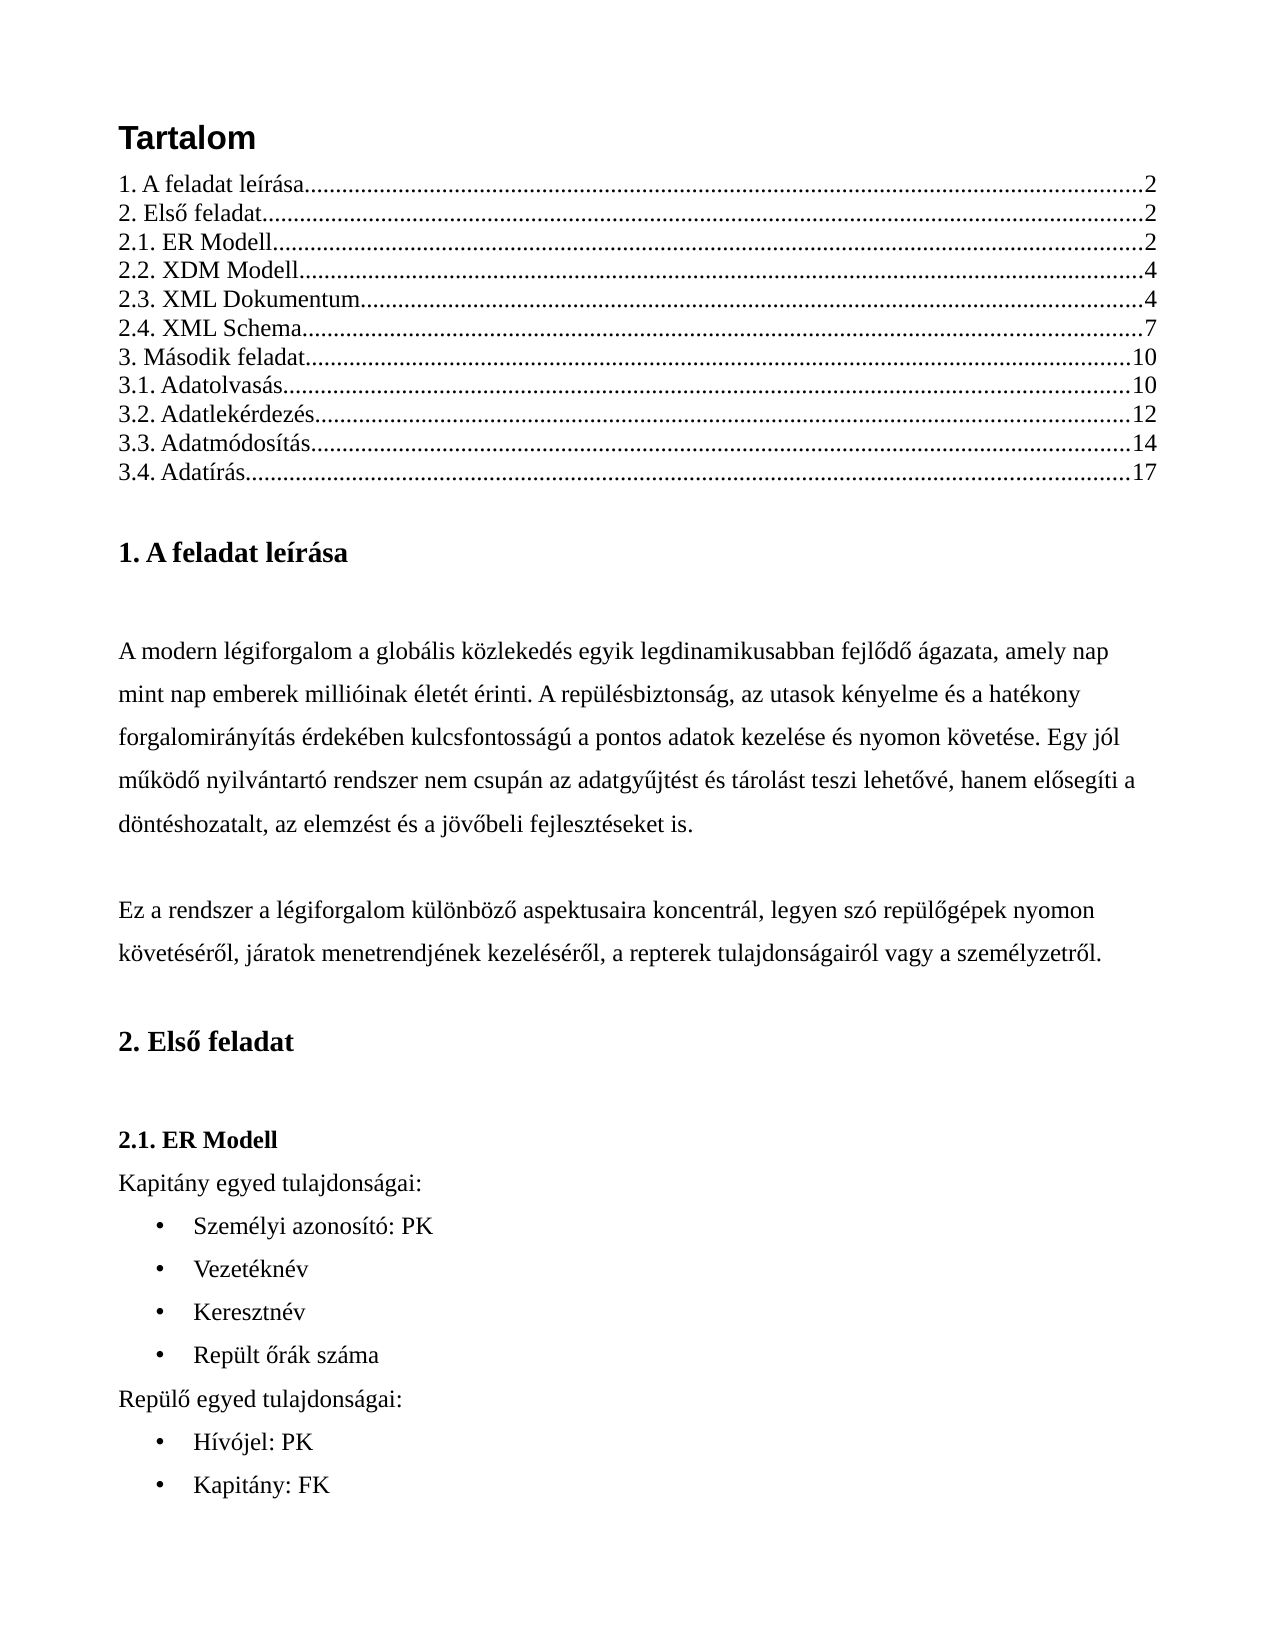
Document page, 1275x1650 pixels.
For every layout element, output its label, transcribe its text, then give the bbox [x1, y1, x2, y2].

list Hívójel: PK [156, 1427, 1157, 1456]
text 3.1. Adatolvasás 10 [118, 370, 1157, 399]
text 2. Első feladat 2 [118, 198, 1157, 227]
text 2.3. XML Dokumentum 4 [118, 284, 1157, 313]
list Kapitány: FK [156, 1470, 1157, 1499]
text Kapitány egyed tulajdonságai: [118, 1168, 1157, 1197]
text 3. Második feladat 10 [118, 342, 1157, 370]
list Személyi azonosító: PK [156, 1211, 1157, 1240]
list Repült őrák száma [156, 1341, 1157, 1369]
text 3.3. Adatmódosítás 14 [118, 428, 1157, 457]
text 2.1. ER Modell 2 [118, 227, 1157, 255]
text 3.2. Adatlekérdezés 12 [118, 399, 1157, 428]
text A modern légiforgalom a globális közlekedés egyik legdinamikusabban fejlődő ágazata, amely nap mint nap emberek millióinak életét érinti. A repülésbiztonság, az utasok kényelme és a hatékony forgalomirányítás érdekében kulcsfontosságú a pontos adatok kezelése és nyomon követése. Egy jól működő nyilvántartó rendszer nem csupán az adatgyűjtést és tárolást teszi lehetővé, hanem elősegíti a döntéshozatalt, az elemzést és a jövőbeli fejlesztéseket is. [118, 636, 1157, 837]
text 1. A feladat leírása [118, 536, 1157, 569]
text Repülő egyed tulajdonságai: [118, 1384, 1157, 1412]
text 2.4. XML Schema 7 [118, 313, 1157, 342]
text 2. Első feladat [118, 1024, 1157, 1058]
text 2.1. ER Modell [118, 1125, 1157, 1154]
text 2.2. XDM Modell 4 [118, 255, 1157, 284]
list Vezetéknév [156, 1254, 1157, 1283]
text 1. A feladat leírása 2 [118, 169, 1157, 198]
list Keresztnév [156, 1297, 1157, 1326]
text 3.4. Adatírás 17 [118, 457, 1157, 485]
subtitle Tartalom [118, 118, 1157, 157]
text Ez a rendszer a légiforgalom különböző aspektusaira koncentrál, legyen szó repülőgépek nyomon követéséről, járatok menetrendjének kezeléséről, a repterek tulajdonságairól vagy a személyzetről. [118, 895, 1157, 967]
